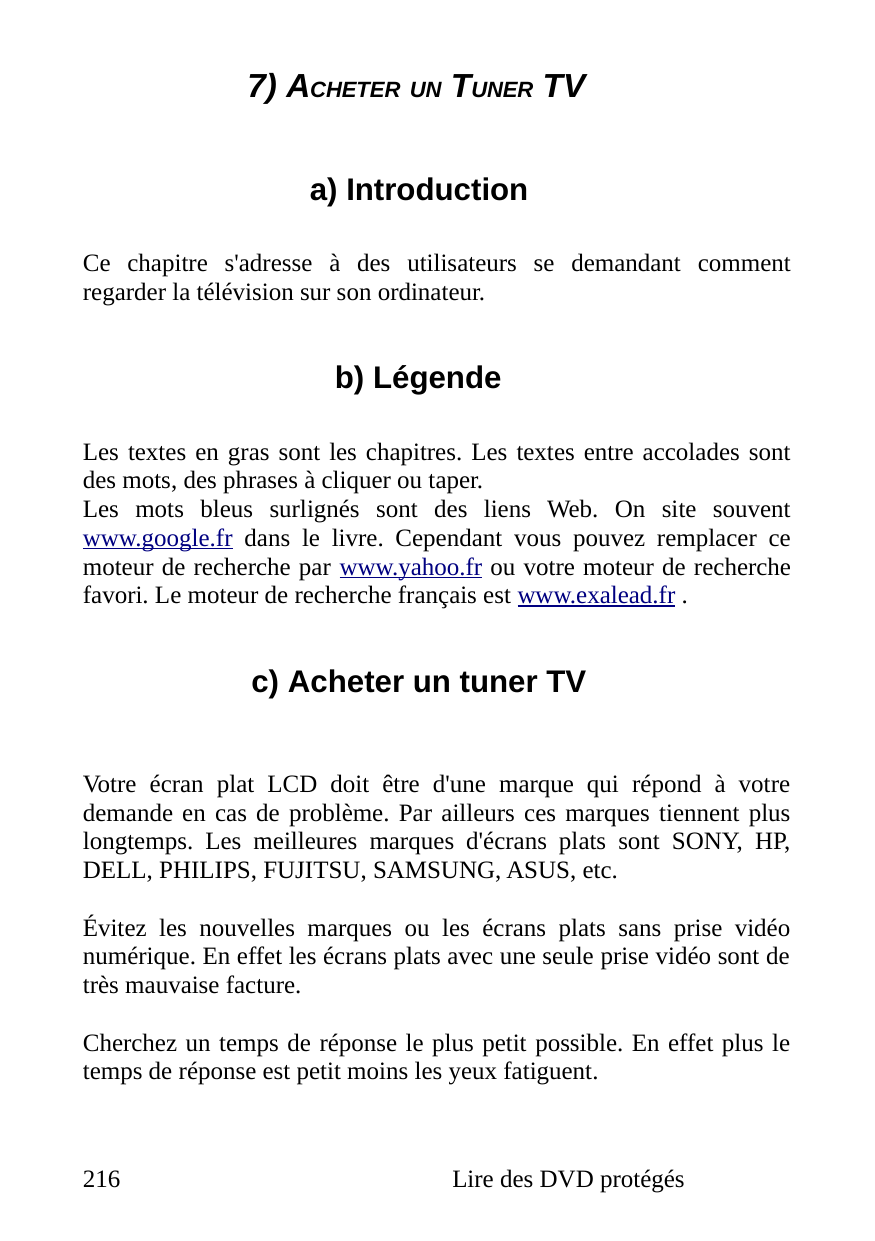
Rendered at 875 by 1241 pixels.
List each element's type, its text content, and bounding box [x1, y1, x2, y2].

text Les textes en gras sont les chapitres. Les textes entre accolades sont des mots, des phrases à cliquer ou taper. [83, 437, 791, 494]
subtitle Introduction [83, 171, 791, 207]
subtitle Acheter un tuner TV [83, 663, 791, 699]
text Ce chapitre s'adresse à des utilisateurs se demandant comment regarder la télévision sur son ordinateur. [83, 248, 791, 306]
text Votre écran plat LCD doit être d'une marque qui répond à votre demande en cas de problème. Par ailleurs ces marques tiennent plus longtemps. Les meilleures marques d'écrans plats sont SONY, HP, DELL, PHILIPS, FUJITSU, SAMSUNG, ASUS, etc. [83, 769, 791, 884]
subtitle Acheter un Tuner TV [83, 66, 791, 105]
text Cherchez un temps de réponse le plus petit possible. En effet plus le temps de réponse est petit moins les yeux fatiguent. [83, 1028, 791, 1085]
text Les mots bleus surlignés sont des liens Web. On site souvent www.google.fr dans le livre. Cependant vous pouvez remplacer ce moteur de recherche par www.yahoo.fr ou votre moteur de recherche favori. Le moteur de recherche français est www.exalead.fr . [83, 494, 791, 609]
text Évitez les nouvelles marques ou les écrans plats sans prise vidéo numérique. En effet les écrans plats avec une seule prise vidéo sont de très mauvaise facture. [83, 913, 791, 999]
subtitle Légende [83, 359, 791, 395]
